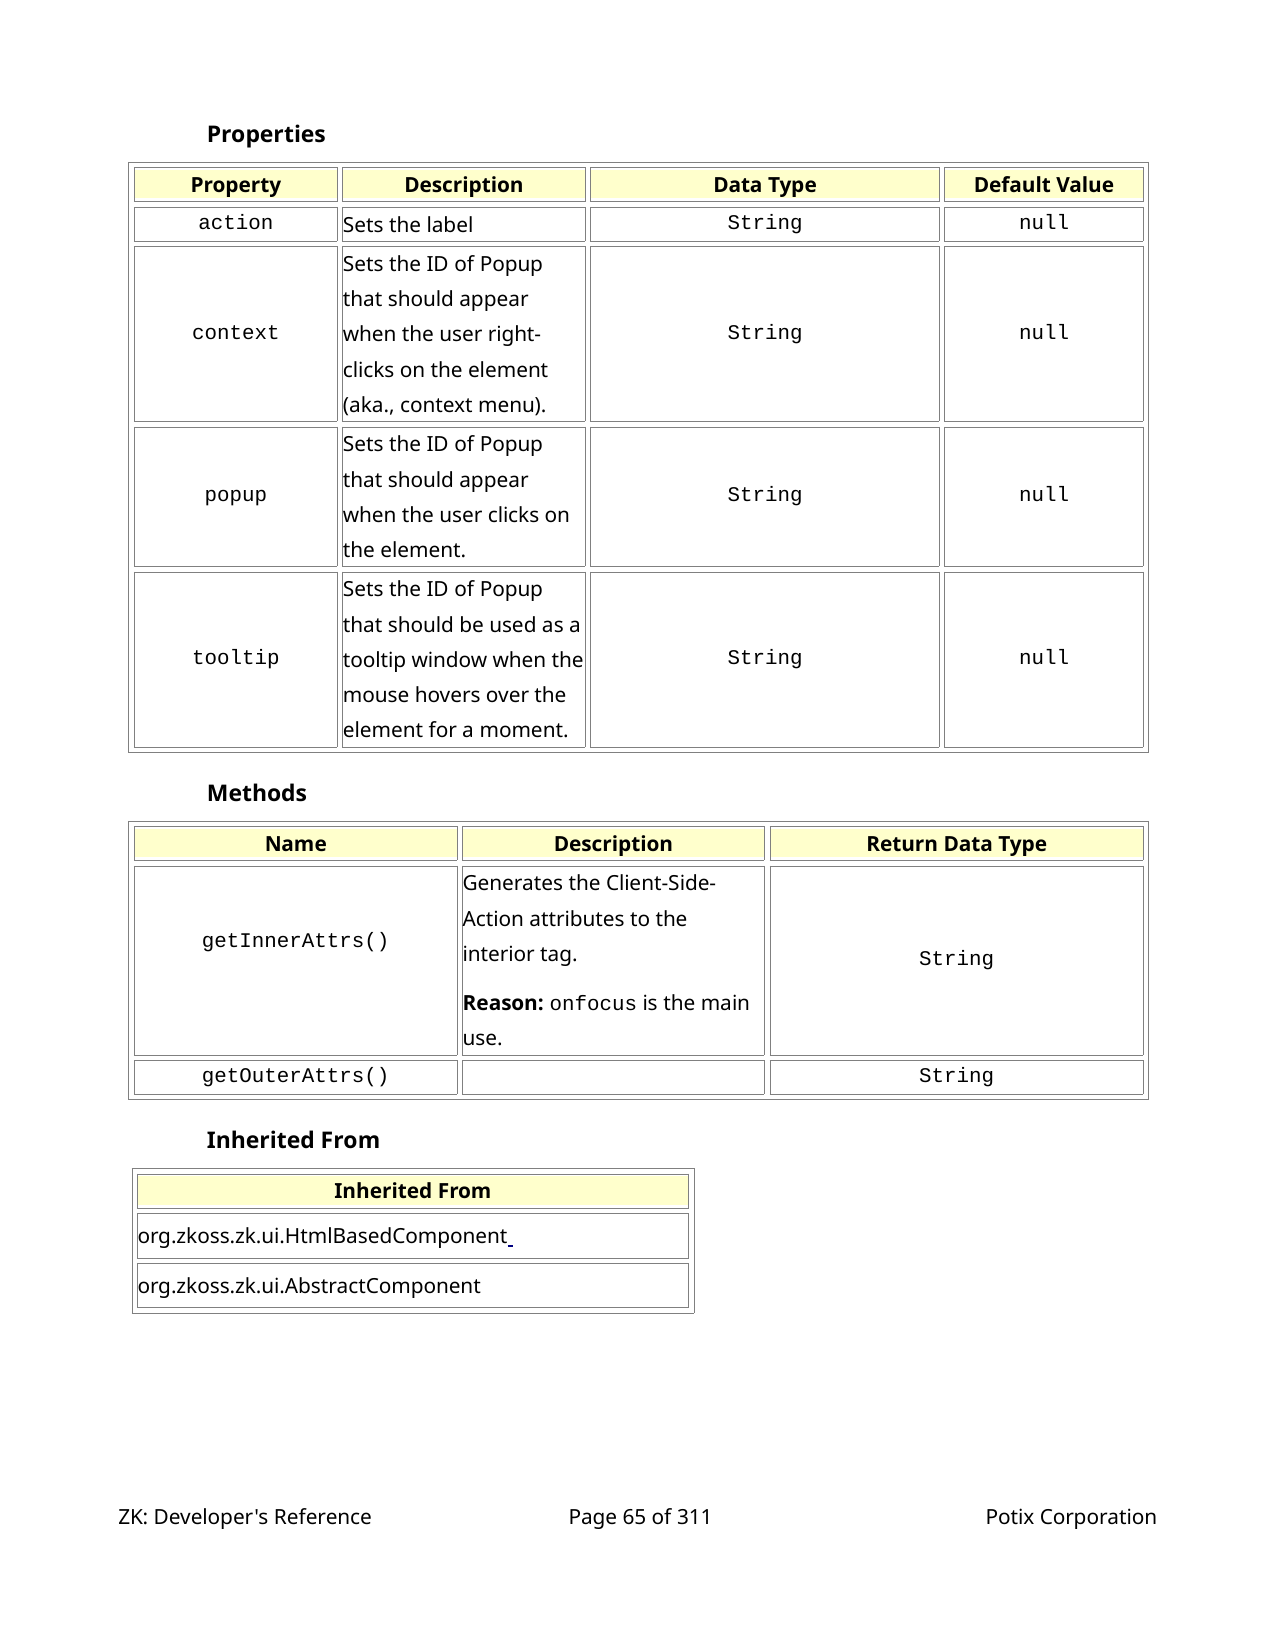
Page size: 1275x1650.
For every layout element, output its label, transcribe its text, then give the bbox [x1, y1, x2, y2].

table_cell org.zkoss.zk.ui.HtmlBasedComponent [134, 1208, 691, 1257]
table_cell action [131, 201, 340, 241]
table_cell getOuterAttrs() [131, 1055, 459, 1094]
table_header Description [340, 163, 588, 201]
table_cell null [942, 201, 1146, 241]
table_cell String [588, 201, 942, 241]
table_cell Sets the ID of Popup that should appear when the user right-clicks on the element (aka., context menu). [340, 241, 588, 421]
table_cell null [942, 241, 1146, 421]
table_header Name [131, 822, 459, 860]
table_header Default Value [942, 163, 1146, 201]
table_header Inherited From [134, 1169, 691, 1208]
table_cell org.zkoss.zk.ui.AbstractComponent [134, 1258, 691, 1307]
table_cell String [588, 421, 942, 566]
table_cell Sets the label [340, 201, 588, 241]
table_header Data Type [588, 163, 942, 201]
table_header Property [131, 163, 340, 201]
table_cell tooltip [131, 566, 340, 747]
table_cell String [767, 1055, 1146, 1094]
table_cell popup [131, 421, 340, 566]
table_header Description [460, 822, 767, 860]
subtitle Methods [207, 777, 1157, 808]
table_cell getInnerAttrs() [131, 860, 459, 1054]
subtitle Properties [207, 118, 1157, 149]
table_cell null [942, 566, 1146, 747]
table_cell String [588, 566, 942, 747]
table_cell String [588, 241, 942, 421]
table_cell Generates the Client-Side-Action attributes to the interior tag. Reason: onfocus is the main use. [460, 860, 767, 1054]
table_cell [463, 1061, 764, 1094]
table_cell String [767, 860, 1146, 1054]
table_cell context [131, 241, 340, 421]
table_cell null [942, 421, 1146, 566]
table_cell Sets the ID of Popup that should be used as a tooltip window when the mouse hovers over the element for a moment. [340, 566, 588, 747]
table_cell [460, 1055, 767, 1094]
table_cell Sets the ID of Popup that should appear when the user clicks on the element. [340, 421, 588, 566]
table_header Return Data Type [767, 822, 1146, 860]
subtitle Inherited From [207, 1124, 1157, 1156]
